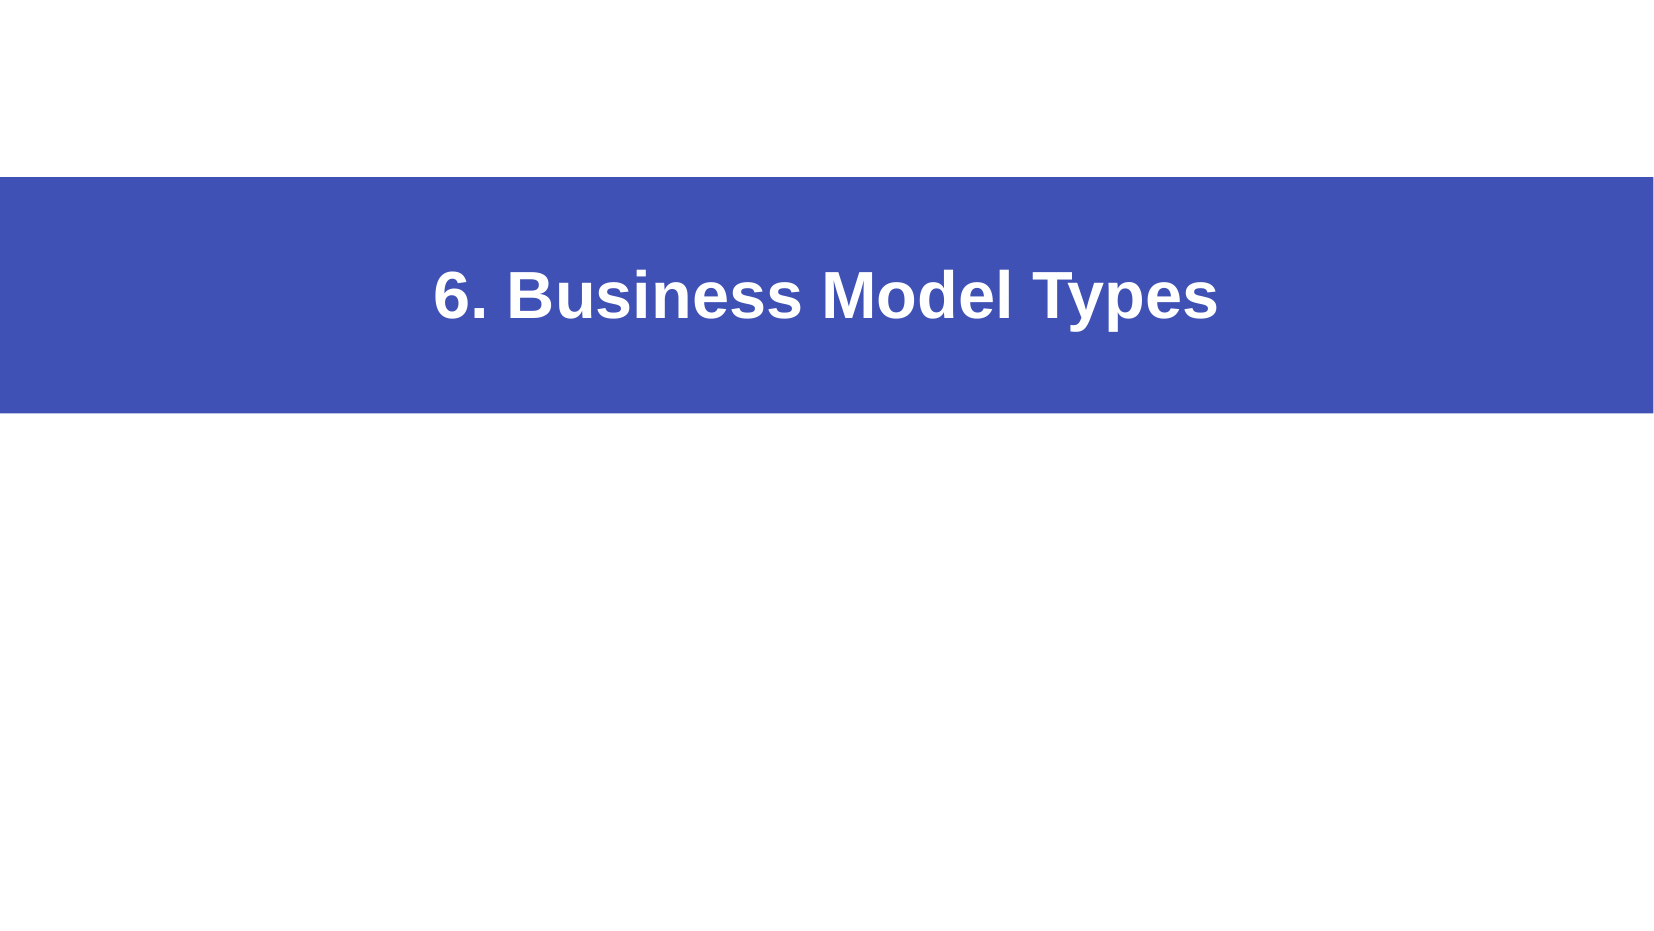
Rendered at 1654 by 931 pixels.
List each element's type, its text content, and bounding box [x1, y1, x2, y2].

title 6. Business Model Types [0, 177, 1654, 414]
